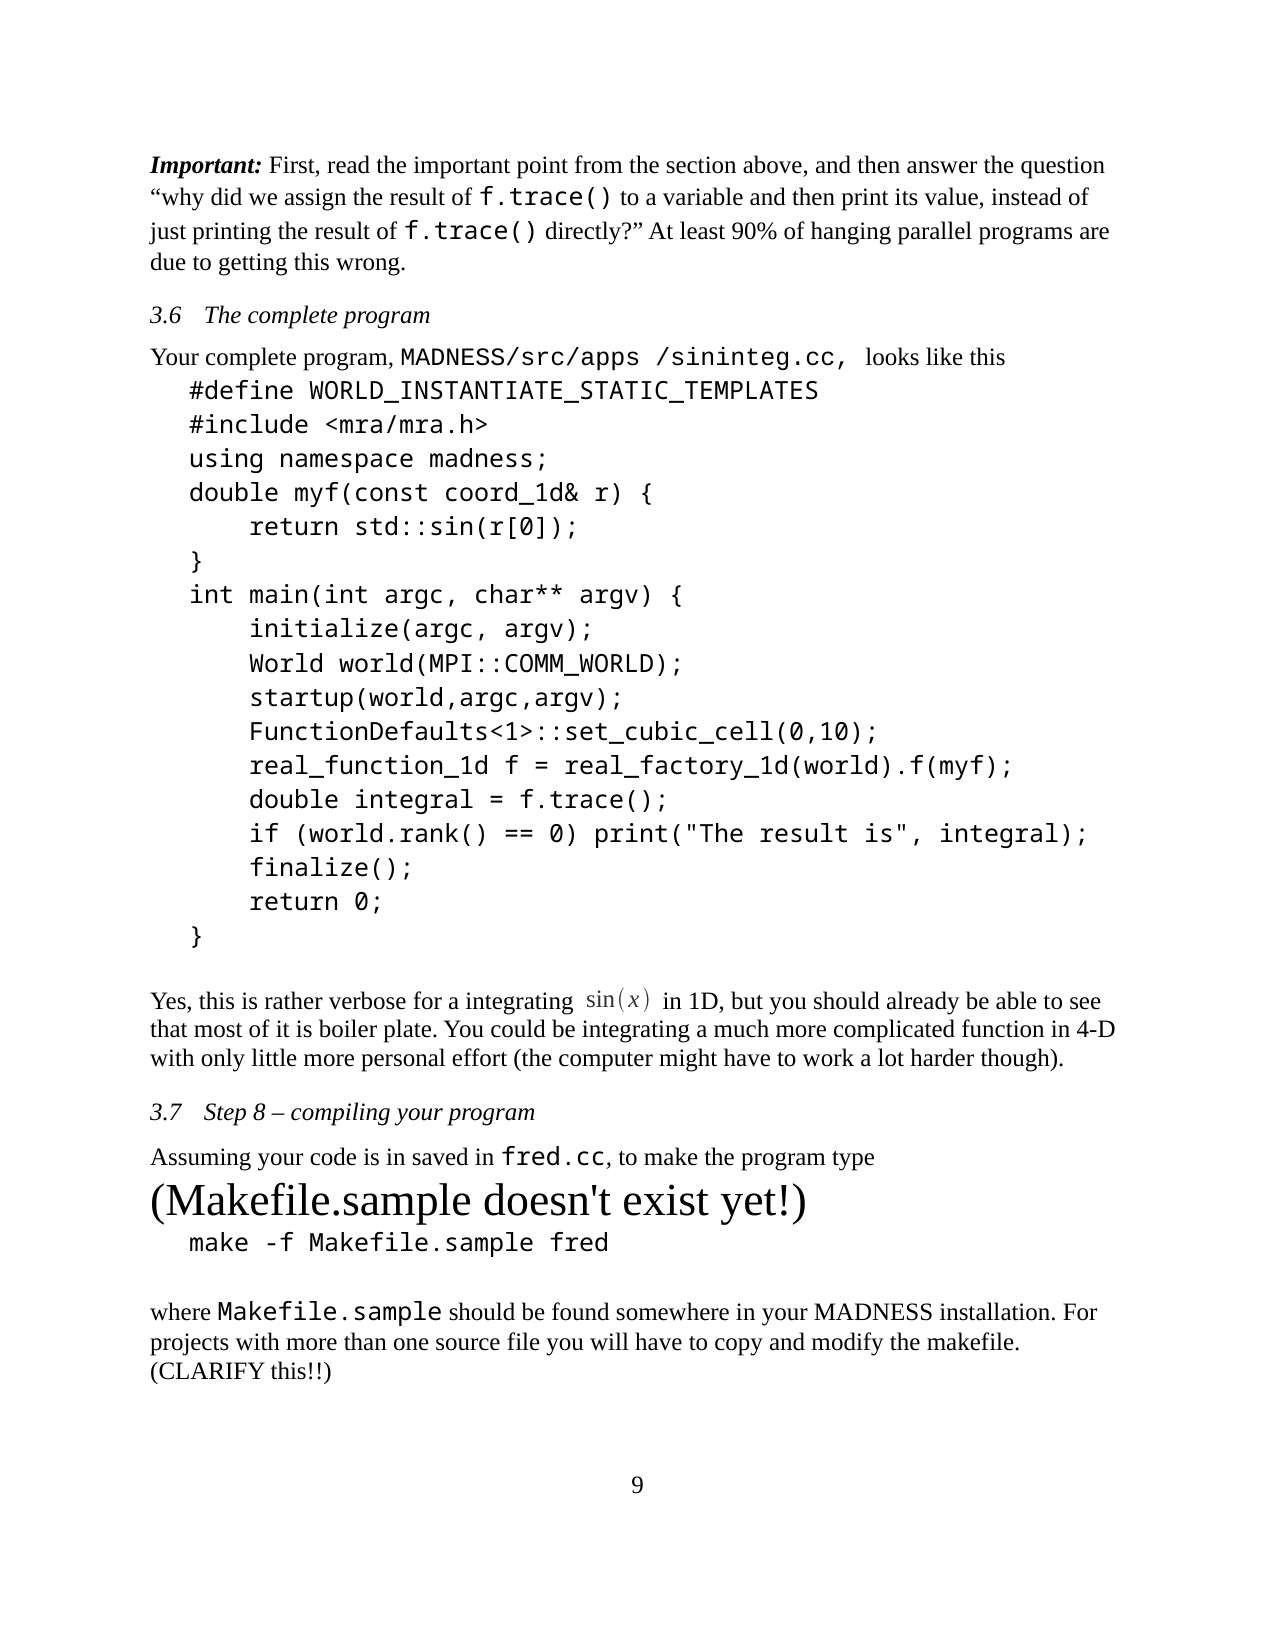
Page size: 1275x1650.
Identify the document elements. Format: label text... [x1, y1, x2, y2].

text } [189, 543, 1125, 577]
text real_function_1d f = real_factory_1d(world).f(myf); [189, 747, 1125, 781]
text make -f Makefile.sample fred [189, 1225, 1125, 1259]
text return 0; [189, 884, 1125, 918]
text return std::sin(r[0]); [189, 509, 1125, 543]
text double integral = f.trace(); [189, 781, 1125, 816]
text Important: First, read the important point from the section above, and then answer the question “why did we assign the result of f.trace() to a variable and then print its value, instead of just printing the result of f.trace() directly?” At least 90% of hanging parallel programs are due to getting this wrong. [150, 150, 1125, 276]
text where Makefile.sample should be found somewhere in your MADNESS installation. For projects with more than one source file you will have to copy and modify the makefile. (CLARIFY this!!) [150, 1293, 1125, 1385]
text finalize(); [189, 849, 1125, 884]
text double myf(const coord_1d& r) { [189, 475, 1125, 509]
text if (world.rank() == 0) print("The result is", integral); [189, 816, 1125, 849]
subtitle The complete program [150, 301, 1125, 329]
text Your complete program, MADNESS/src/apps /sininteg.cc, looks like this [150, 342, 1125, 373]
text Yes, this is rather verbose for a integrating in 1D, but you should already be able to see that most of it is boiler plate. You could be integrating a much more complicated function in 4-D with only little more personal effort (the computer might have to work a lot harder though). [150, 986, 1125, 1072]
text initialize(argc, argv); [189, 611, 1125, 645]
text } [189, 918, 1125, 952]
text FunctionDefaults<1>::set_cubic_cell(0,10); [189, 713, 1125, 747]
text World world(MPI::COMM_WORLD); [189, 645, 1125, 679]
subtitle Step 8 – compiling your program [150, 1097, 1125, 1126]
text startup(world,argc,argv); [189, 679, 1125, 713]
text int main(int argc, char** argv) { [189, 577, 1125, 611]
text Assuming your code is in saved in fred.cc, to make the program type [150, 1138, 1125, 1172]
text using namespace madness; [189, 441, 1125, 475]
text #define WORLD_INSTANTIATE_STATIC_TEMPLATES [189, 373, 1125, 407]
text #include <mra/mra.h> [189, 407, 1125, 441]
text (Makefile.sample doesn't exist yet!) [150, 1172, 1125, 1225]
